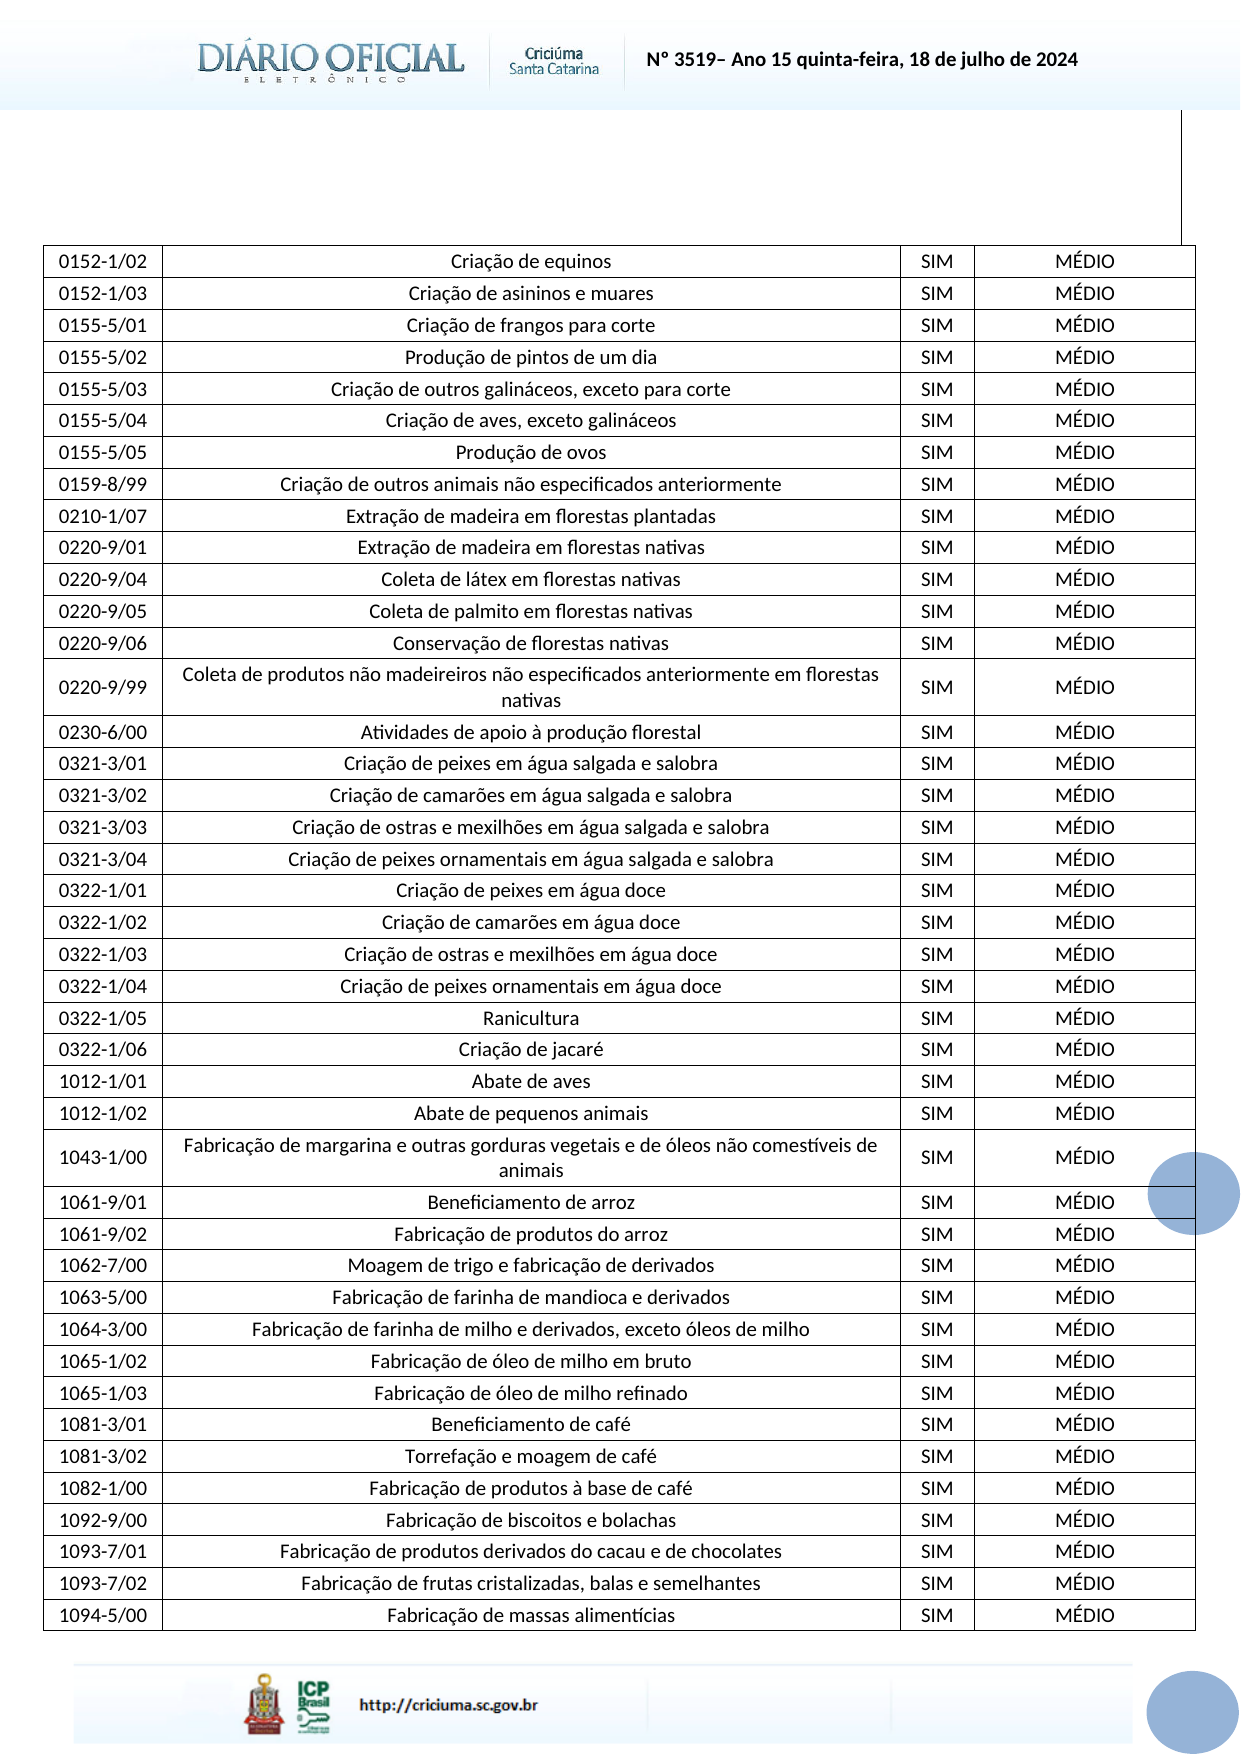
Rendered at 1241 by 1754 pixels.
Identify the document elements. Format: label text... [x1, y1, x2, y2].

table_cell MÉDIO [975, 1098, 1195, 1128]
table_cell MÉDIO [975, 939, 1195, 969]
table_cell Criação de peixes em água salgada e salobra [163, 748, 900, 779]
table_cell 0155-5/05 [44, 437, 162, 468]
table_cell 1062-7/00 [44, 1250, 162, 1281]
table_cell MÉDIO [975, 1568, 1195, 1599]
table_cell 0322-1/06 [44, 1034, 162, 1065]
table_cell MÉDIO [975, 1282, 1195, 1313]
table_cell MÉDIO [975, 1314, 1195, 1344]
table_cell MÉDIO [975, 659, 1195, 715]
table_cell Fabricação de produtos do arroz [163, 1219, 900, 1249]
table_cell Criação de camarões em água salgada e salobra [163, 780, 900, 811]
table_cell SIM [901, 1346, 974, 1376]
table_cell Criação de camarões em água doce [163, 907, 900, 938]
table_cell SIM [901, 844, 974, 874]
table_cell Criação de asininos e muares [163, 278, 900, 309]
table_cell 1063-5/00 [44, 1282, 162, 1313]
table_cell SIM [901, 1377, 974, 1408]
table_cell SIM [901, 310, 974, 341]
table_cell SIM [901, 875, 974, 906]
table_cell 0155-5/04 [44, 405, 162, 436]
table_cell MÉDIO [975, 1504, 1195, 1535]
table_cell MÉDIO [975, 278, 1195, 309]
table_cell 0155-5/02 [44, 342, 162, 372]
table_cell Fabricação de produtos à base de café [163, 1473, 900, 1503]
table_cell Beneficiamento de arroz [163, 1187, 900, 1217]
table_cell SIM [901, 1066, 974, 1097]
table_cell Extração de madeira em florestas nativas [163, 532, 900, 563]
table_cell 1082-1/00 [44, 1473, 162, 1503]
table_cell Criação de outros galináceos, exceto para corte [163, 373, 900, 404]
table_cell SIM [901, 716, 974, 747]
table_cell MÉDIO [975, 875, 1195, 906]
table_cell MÉDIO [975, 628, 1195, 658]
table_cell MÉDIO [975, 1219, 1195, 1249]
table_cell 0322-1/05 [44, 1003, 162, 1033]
table_cell SIM [901, 596, 974, 626]
table_cell MÉDIO [975, 1473, 1195, 1503]
table_cell MÉDIO [975, 1346, 1195, 1376]
table_cell SIM [901, 1441, 974, 1472]
table_cell MÉDIO [975, 1003, 1195, 1033]
table_cell SIM [901, 342, 974, 372]
table_cell SIM [901, 812, 974, 842]
table_cell 0220-9/06 [44, 628, 162, 658]
table_cell SIM [901, 628, 974, 658]
table_cell 0220-9/04 [44, 564, 162, 595]
table_cell Criação de jacaré [163, 1034, 900, 1065]
table_cell Extração de madeira em florestas plantadas [163, 500, 900, 531]
table_cell MÉDIO [975, 564, 1195, 595]
table_cell MÉDIO [975, 844, 1195, 874]
table_cell 0321-3/03 [44, 812, 162, 842]
table_cell 1093-7/02 [44, 1568, 162, 1599]
table_cell SIM [901, 1600, 974, 1630]
table_cell 0322-1/03 [44, 939, 162, 969]
table_cell 1061-9/02 [44, 1219, 162, 1249]
table_cell 1093-7/01 [44, 1536, 162, 1567]
table_cell MÉDIO [975, 1130, 1195, 1186]
table_cell SIM [901, 246, 974, 277]
table_cell Beneficiamento de café [163, 1409, 900, 1440]
table_cell SIM [901, 532, 974, 563]
table_cell 1061-9/01 [44, 1187, 162, 1217]
table_cell SIM [901, 278, 974, 309]
table_cell SIM [901, 1098, 974, 1128]
table_cell MÉDIO [975, 1600, 1195, 1630]
table_cell Atividades de apoio à produção florestal [163, 716, 900, 747]
table_cell MÉDIO [975, 1250, 1195, 1281]
table_cell Produção de pintos de um dia [163, 342, 900, 372]
table_cell 0159-8/99 [44, 469, 162, 499]
table_cell MÉDIO [975, 1377, 1195, 1408]
table_cell Fabricação de frutas cristalizadas, balas e semelhantes [163, 1568, 900, 1599]
table_cell SIM [901, 1034, 974, 1065]
table_cell SIM [901, 748, 974, 779]
table_cell 1065-1/03 [44, 1377, 162, 1408]
table_cell 0321-3/02 [44, 780, 162, 811]
table_cell 0322-1/04 [44, 971, 162, 1001]
table_cell SIM [901, 500, 974, 531]
table_cell Ranicultura [163, 1003, 900, 1033]
table_cell SIM [901, 1568, 974, 1599]
table_cell 1012-1/01 [44, 1066, 162, 1097]
table_cell 0155-5/03 [44, 373, 162, 404]
table_cell MÉDIO [975, 469, 1195, 499]
table_cell Criação de ostras e mexilhões em água doce [163, 939, 900, 969]
table_cell MÉDIO [975, 716, 1195, 747]
table_cell 0155-5/01 [44, 310, 162, 341]
table_cell 0321-3/01 [44, 748, 162, 779]
table_cell MÉDIO [975, 907, 1195, 938]
table_cell Abate de pequenos animais [163, 1098, 900, 1128]
table_cell Fabricação de margarina e outras gorduras vegetais e de óleos não comestíveis de animais [163, 1130, 900, 1186]
table_cell SIM [901, 939, 974, 969]
table_cell MÉDIO [975, 1066, 1195, 1097]
table_cell SIM [901, 1130, 974, 1186]
table_cell 1092-9/00 [44, 1504, 162, 1535]
table_cell MÉDIO [975, 373, 1195, 404]
table_cell Fabricação de óleo de milho refinado [163, 1377, 900, 1408]
table_cell MÉDIO [975, 246, 1195, 277]
table_cell MÉDIO [975, 500, 1195, 531]
table_cell Fabricação de farinha de mandioca e derivados [163, 1282, 900, 1313]
table_cell 0322-1/01 [44, 875, 162, 906]
table_cell Coleta de palmito em florestas nativas [163, 596, 900, 626]
table_cell MÉDIO [975, 596, 1195, 626]
table_cell 0220-9/05 [44, 596, 162, 626]
table_cell 1065-1/02 [44, 1346, 162, 1376]
table_cell SIM [901, 907, 974, 938]
table_cell Criação de peixes ornamentais em água salgada e salobra [163, 844, 900, 874]
table_cell 1081-3/01 [44, 1409, 162, 1440]
table_cell SIM [901, 1504, 974, 1535]
table_cell MÉDIO [975, 1187, 1155, 1217]
table_cell MÉDIO [975, 971, 1195, 1001]
table_cell SIM [901, 1187, 974, 1217]
table_cell MÉDIO [975, 1034, 1195, 1065]
table_cell Fabricação de óleo de milho em bruto [163, 1346, 900, 1376]
table_cell SIM [901, 971, 974, 1001]
table_cell SIM [901, 1409, 974, 1440]
table_cell 0220-9/01 [44, 532, 162, 563]
table_cell 1043-1/00 [44, 1130, 162, 1186]
table_cell SIM [901, 1473, 974, 1503]
table_cell 0230-6/00 [44, 716, 162, 747]
table_cell Moagem de trigo e fabricação de derivados [163, 1250, 900, 1281]
table_cell 0152-1/02 [44, 246, 162, 277]
table_cell 0321-3/04 [44, 844, 162, 874]
table_cell Criação de aves, exceto galináceos [163, 405, 900, 436]
table_cell SIM [901, 780, 974, 811]
table_cell MÉDIO [975, 1409, 1195, 1440]
table_cell MÉDIO [975, 1536, 1195, 1567]
table_cell Fabricação de produtos derivados do cacau e de chocolates [163, 1536, 900, 1567]
table_cell MÉDIO [975, 812, 1195, 842]
table_cell MÉDIO [975, 405, 1195, 436]
table_cell SIM [901, 1314, 974, 1344]
table_cell Produção de ovos [163, 437, 900, 468]
table_cell Fabricação de farinha de milho e derivados, exceto óleos de milho [163, 1314, 900, 1344]
table_cell MÉDIO [975, 780, 1195, 811]
table_cell Criação de frangos para corte [163, 310, 900, 341]
table_cell Coleta de produtos não madeireiros não especificados anteriormente em florestas nativas [163, 659, 900, 715]
table_cell Fabricação de biscoitos e bolachas [163, 1504, 900, 1535]
table_cell 0210-1/07 [44, 500, 162, 531]
table_cell 1064-3/00 [44, 1314, 162, 1344]
table_cell Torrefação e moagem de café [163, 1441, 900, 1472]
table_cell SIM [901, 1250, 974, 1281]
table_cell 1012-1/02 [44, 1098, 162, 1128]
table_cell Criação de equinos [163, 246, 900, 277]
table_cell Criação de outros animais não especificados anteriormente [163, 469, 900, 499]
table_cell MÉDIO [975, 748, 1195, 779]
table_cell SIM [901, 1282, 974, 1313]
table_cell MÉDIO [975, 532, 1195, 563]
table_cell SIM [901, 1003, 974, 1033]
table_cell Criação de peixes ornamentais em água doce [163, 971, 900, 1001]
table_cell MÉDIO [975, 310, 1195, 341]
table_cell 1094-5/00 [44, 1600, 162, 1630]
table_cell Coleta de látex em florestas nativas [163, 564, 900, 595]
table_cell MÉDIO [975, 342, 1195, 372]
table_cell MÉDIO [975, 1441, 1195, 1472]
table_cell Fabricação de massas alimentícias [163, 1600, 900, 1630]
table_cell SIM [901, 659, 974, 715]
table_cell Conservação de florestas nativas [163, 628, 900, 658]
table_cell 0152-1/03 [44, 278, 162, 309]
table_cell 1081-3/02 [44, 1441, 162, 1472]
table_cell SIM [901, 469, 974, 499]
table_cell SIM [901, 373, 974, 404]
table_cell Abate de aves [163, 1066, 900, 1097]
table_cell 0322-1/02 [44, 907, 162, 938]
table_cell Criação de ostras e mexilhões em água salgada e salobra [163, 812, 900, 842]
table_cell SIM [901, 1219, 974, 1249]
table_cell SIM [901, 1536, 974, 1567]
table_cell SIM [901, 437, 974, 468]
table_cell 0220-9/99 [44, 659, 162, 715]
table_cell Criação de peixes em água doce [163, 875, 900, 906]
table_cell SIM [901, 405, 974, 436]
table_cell SIM [901, 564, 974, 595]
table_cell MÉDIO [975, 437, 1195, 468]
